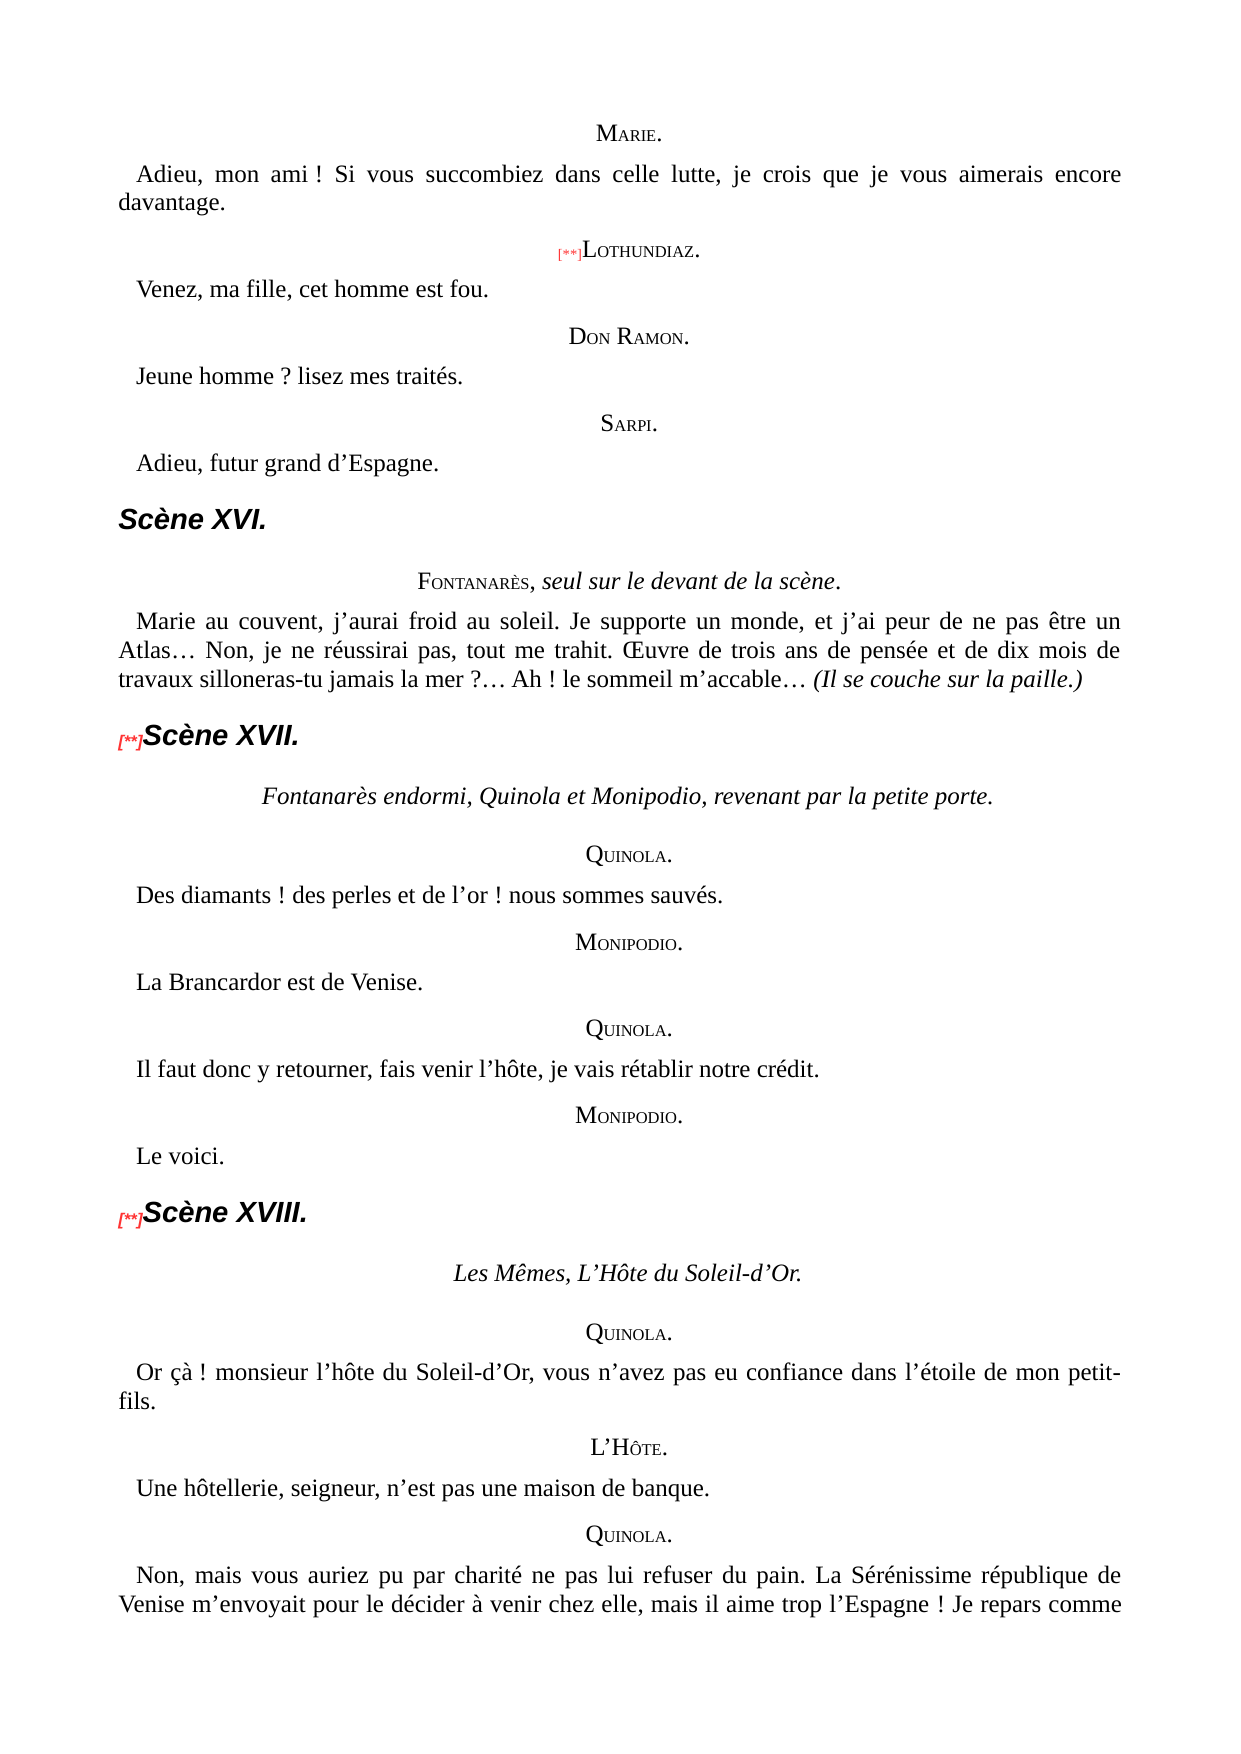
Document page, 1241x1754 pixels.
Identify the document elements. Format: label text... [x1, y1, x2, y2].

text Non, mais vous auriez pu par charité ne pas lui refuser du pain. La Sérénissime république de Venise m’envoyait pour le décider à venir chez elle, mais il aime trop l’Espagne ! Je repars comme [118, 1560, 1122, 1617]
text Fontanarès endormi, Quinola et Monipodio, revenant par la petite porte. [118, 781, 1122, 810]
text Monipodio. [118, 1101, 1122, 1129]
text La Brancardor est de Venise. [118, 967, 1122, 996]
text Fontanarès, seul sur le devant de la scène. [118, 566, 1122, 594]
text Adieu, mon ami ! Si vous succombiez dans celle lutte, je crois que je vous aimerais encore davantage. [118, 159, 1122, 216]
subtitle [**]Scène XVII. [118, 718, 1122, 751]
text Sarpi. [118, 408, 1122, 437]
subtitle Scène XVI. [118, 502, 1122, 536]
text Une hôtellerie, seigneur, n’est pas une maison de banque. [118, 1473, 1122, 1502]
text Or çà ! monsieur l’hôte du Soleil-d’Or, vous n’avez pas eu confiance dans l’étoile de mon petit-fils. [118, 1357, 1122, 1415]
text Le voici. [118, 1141, 1122, 1170]
text Il faut donc y retourner, fais venir l’hôte, je vais rétablir notre crédit. [118, 1054, 1122, 1083]
text Marie. [118, 118, 1122, 147]
text Venez, ma fille, cet homme est fou. [118, 274, 1122, 303]
subtitle [**]Scène XVIII. [118, 1195, 1122, 1228]
text Jeune homme ? lisez mes traités. [118, 361, 1122, 390]
text Adieu, futur grand d’Espagne. [118, 448, 1122, 477]
text Monipodio. [118, 927, 1122, 955]
text Marie au couvent, j’aurai froid au soleil. Je supporte un monde, et j’ai peur de ne pas être un Atlas… Non, je ne réussirai pas, tout me trahit. Œuvre de trois ans de pensée et de dix mois de travaux silloneras-tu jamais la mer ?… Ah ! le sommeil m’accable… (Il se couche sur la paille.) [118, 606, 1122, 693]
text L’Hôte. [118, 1432, 1122, 1461]
text Des diamants ! des perles et de l’or ! nous sommes sauvés. [118, 880, 1122, 909]
text Don Ramon. [118, 321, 1122, 349]
text Quinola. [118, 1317, 1122, 1346]
text Quinola. [118, 1013, 1122, 1042]
text [**]Lothundiaz. [118, 234, 1122, 263]
text Quinola. [118, 839, 1122, 868]
text Quinola. [118, 1519, 1122, 1548]
text Les Mêmes, L’Hôte du Soleil-d’Or. [118, 1258, 1122, 1287]
